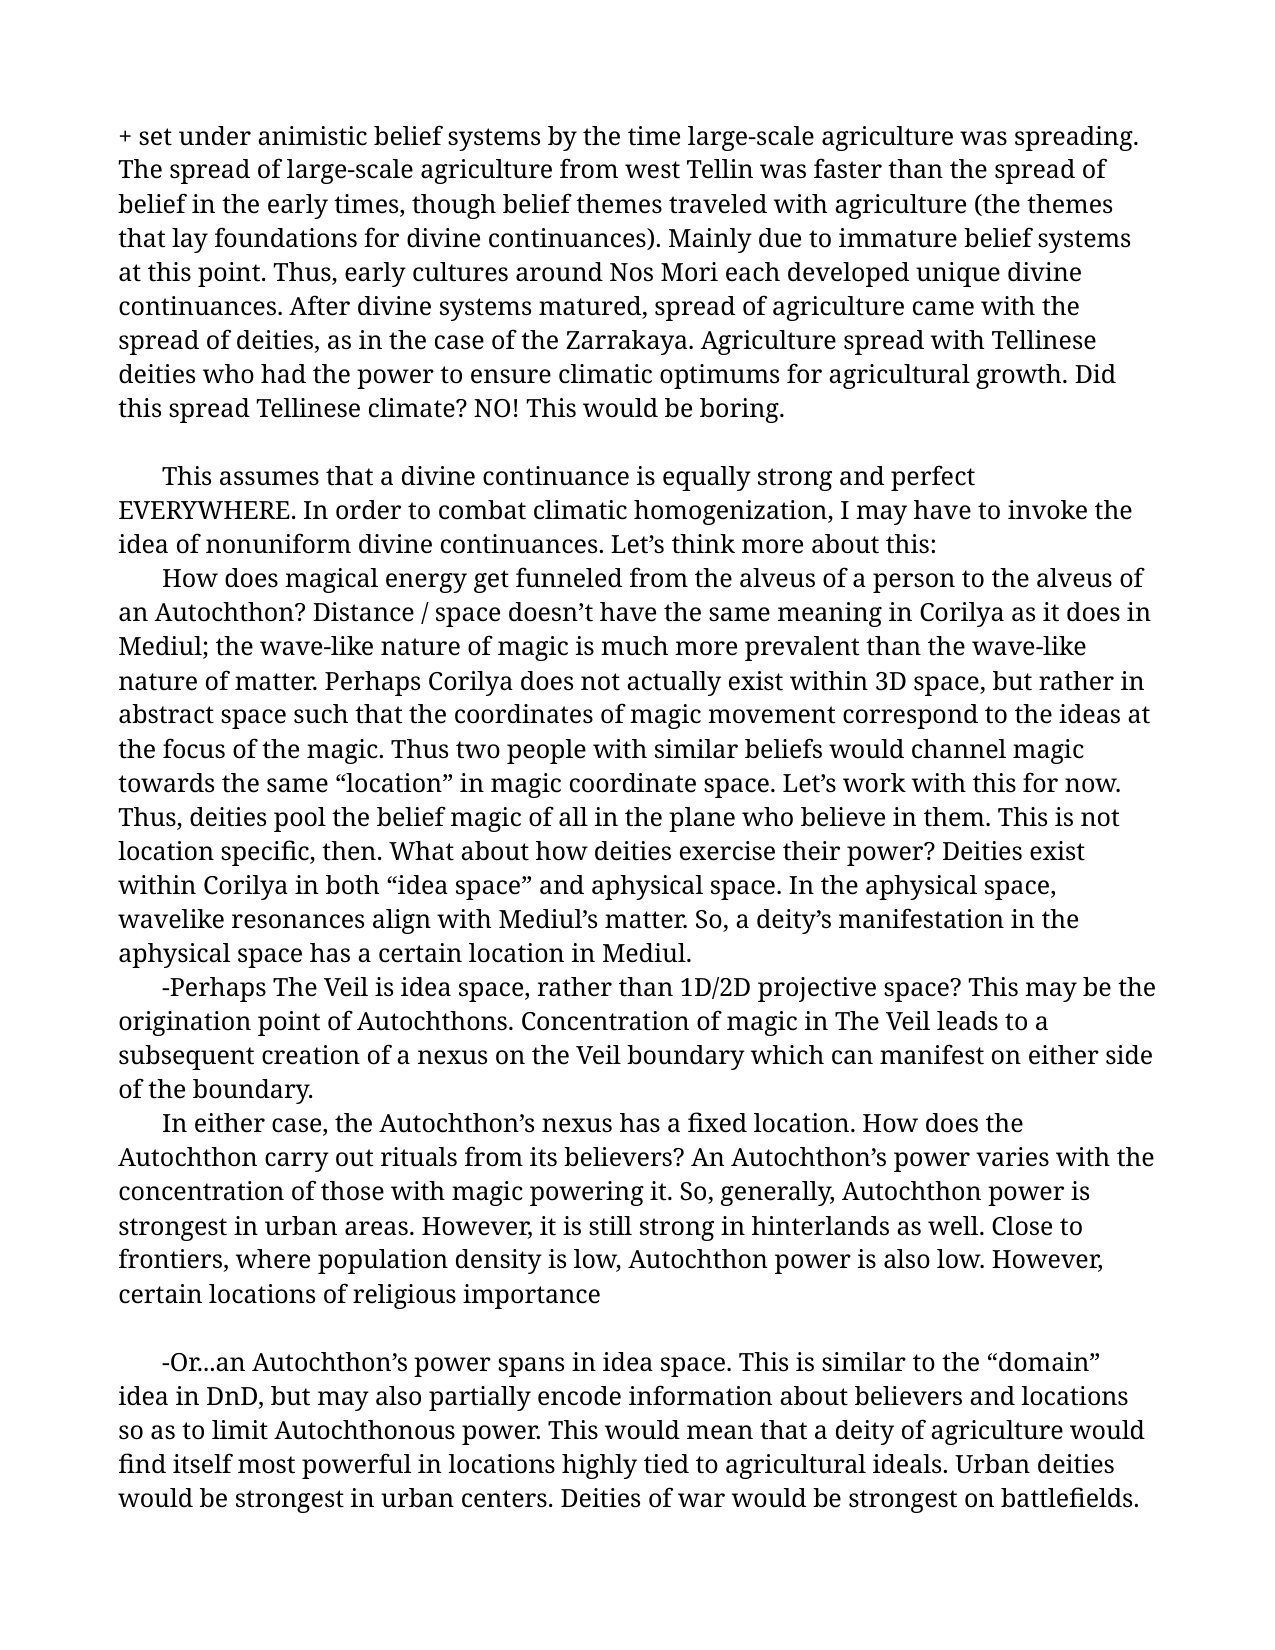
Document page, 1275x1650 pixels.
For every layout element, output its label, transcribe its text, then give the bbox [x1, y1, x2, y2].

text This assumes that a divine continuance is equally strong and perfect EVERYWHERE. In order to combat climatic homogenization, I may have to invoke the idea of nonuniform divine continuances. Let’s think more about this: [118, 459, 1157, 561]
text + set under animistic belief systems by the time large-scale agriculture was spreading. The spread of large-scale agriculture from west Tellin was faster than the spread of belief in the early times, though belief themes traveled with agriculture (the themes that lay foundations for divine continuances). Mainly due to immature belief systems at this point. Thus, early cultures around Nos Mori each developed unique divine continuances. After divine systems matured, spread of agriculture came with the spread of deities, as in the case of the Zarrakaya. Agriculture spread with Tellinese deities who had the power to ensure climatic optimums for agricultural growth. Did this spread Tellinese climate? NO! This would be boring. [118, 118, 1157, 425]
text In either case, the Autochthon’s nexus has a fixed location. How does the Autochthon carry out rituals from its believers? An Autochthon’s power varies with the concentration of those with magic powering it. So, generally, Autochthon power is strongest in urban areas. However, it is still strong in hinterlands as well. Close to frontiers, where population density is low, Autochthon power is also low. However, certain locations of religious importance [118, 1106, 1157, 1310]
text -Or...an Autochthon’s power spans in idea space. This is similar to the “domain” idea in DnD, but may also partially encode information about believers and locations so as to limit Autochthonous power. This would mean that a deity of agriculture would find itself most powerful in locations highly tied to agricultural ideals. Urban deities would be strongest in urban centers. Deities of war would be strongest on battlefields. [118, 1344, 1157, 1515]
text -Perhaps The Veil is idea space, rather than 1D/2D projective space? This may be the origination point of Autochthons. Concentration of magic in The Veil leads to a subsequent creation of a nexus on the Veil boundary which can manifest on either side of the boundary. [118, 970, 1157, 1106]
text How does magical energy get funneled from the alveus of a person to the alveus of an Autochthon? Distance / space doesn’t have the same meaning in Corilya as it does in Mediul; the wave-like nature of magic is much more prevalent than the wave-like nature of matter. Perhaps Corilya does not actually exist within 3D space, but rather in abstract space such that the coordinates of magic movement correspond to the ideas at the focus of the magic. Thus two people with similar beliefs would channel magic towards the same “location” in magic coordinate space. Let’s work with this for now. Thus, deities pool the belief magic of all in the plane who believe in them. This is not location specific, then. What about how deities exercise their power? Deities exist within Corilya in both “idea space” and aphysical space. In the aphysical space, wavelike resonances align with Mediul’s matter. So, a deity’s manifestation in the aphysical space has a certain location in Mediul. [118, 561, 1157, 970]
